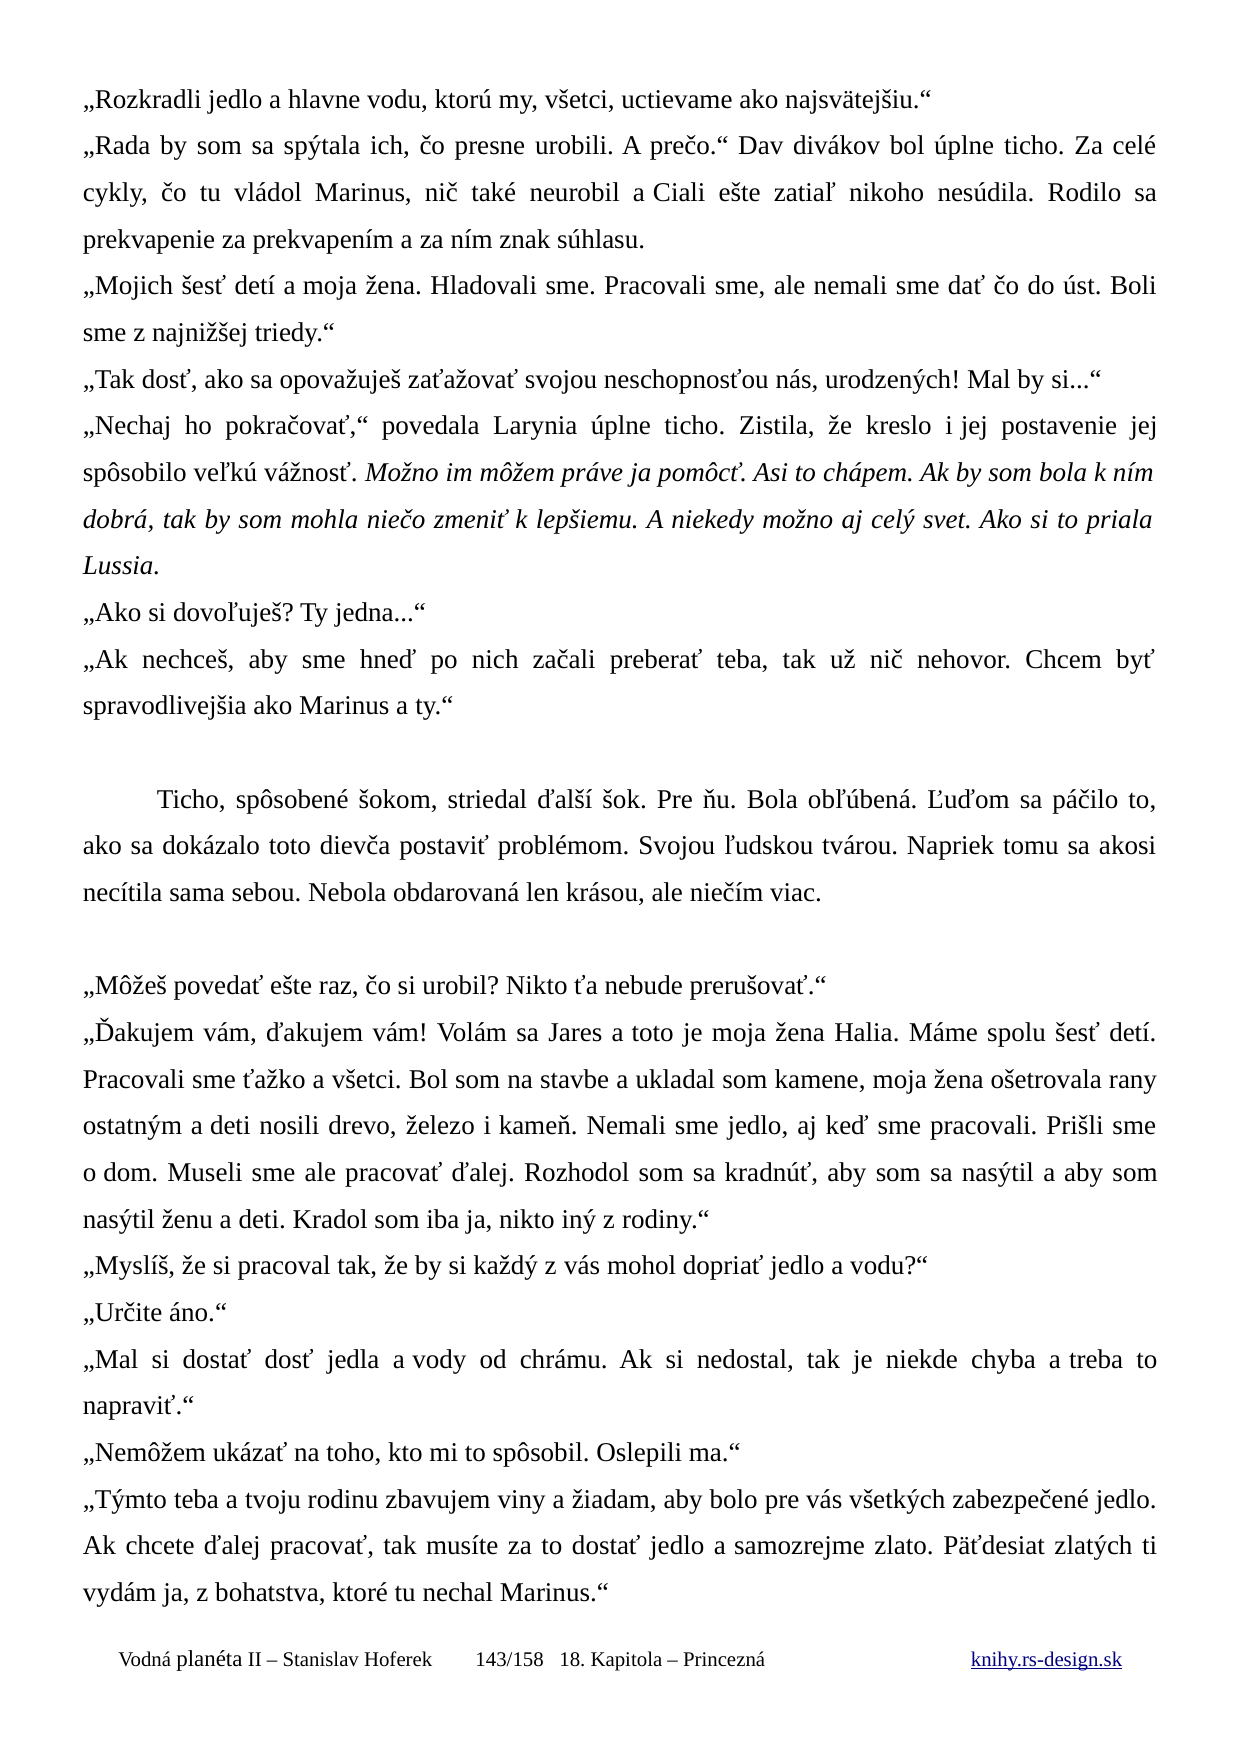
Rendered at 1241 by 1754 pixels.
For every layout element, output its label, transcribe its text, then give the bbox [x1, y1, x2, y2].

text Ticho, spôsobené šokom, striedal ďalší šok. Pre ňu. Bola obľúbená. Ľuďom sa páčilo to, ako sa dokázalo toto dievča postaviť problémom. Svojou ľudskou tvárou. Napriek tomu sa akosi necítila sama sebou. Nebola obdarovaná len krásou, ale niečím viac. [83, 783, 1157, 907]
text „Rada by som sa spýtala ich, čo presne urobili. A prečo.“ Dav divákov bol úplne ticho. Za celé cykly, čo tu vládol Marinus, nič také neurobil a Ciali ešte zatiaľ nikoho nesúdila. Rodilo sa prekvapenie za prekvapením a za ním znak súhlasu. [83, 129, 1157, 254]
text „Ak nechceš, aby sme hneď po nich začali preberať teba, tak už nič nehovor. Chcem byť spravodlivejšia ako Marinus a ty.“ [83, 643, 1157, 721]
text „Nechaj ho pokračovať,“ povedala Larynia úplne ticho. Zistila, že kreslo i jej postavenie jej spôsobilo veľkú vážnosť. Možno im môžem práve ja pomôcť. Asi to chápem. Ak by som bola k ním dobrá, tak by som mohla niečo zmeniť k lepšiemu. A niekedy možno aj celý svet. Ako si to priala Lussia. [83, 409, 1157, 581]
text „Ako si dovoľuješ? Ty jedna...“ [83, 596, 1157, 627]
text „Mal si dostať dosť jedla a vody od chrámu. Ak si nedostal, tak je niekde chyba a treba to napraviť.“ [83, 1343, 1157, 1421]
text „Tak dosť, ako sa opovažuješ zaťažovať svojou neschopnosťou nás, urodzených! Mal by si...“ [83, 363, 1157, 394]
text „Rozkradli jedlo a hlavne vodu, ktorú my, všetci, uctievame ako najsvätejšiu.“ [83, 83, 1157, 114]
text „Týmto teba a tvoju rodinu zbavujem viny a žiadam, aby bolo pre vás všetkých zabezpečené jedlo. Ak chcete ďalej pracovať, tak musíte za to dostať jedlo a samozrejme zlato. Päťdesiat zlatých ti vydám ja, z bohatstva, ktoré tu nechal Marinus.“ [83, 1483, 1157, 1607]
text „Nemôžem ukázať na toho, kto mi to spôsobil. Oslepili ma.“ [83, 1436, 1157, 1467]
text „Môžeš povedať ešte raz, čo si urobil? Nikto ťa nebude prerušovať.“ [83, 969, 1157, 1001]
text „Určite áno.“ [83, 1296, 1157, 1327]
text „Ďakujem vám, ďakujem vám! Volám sa Jares a toto je moja žena Halia. Máme spolu šesť detí. Pracovali sme ťažko a všetci. Bol som na stavbe a ukladal som kamene, moja žena ošetrovala rany ostatným a deti nosili drevo, železo i kameň. Nemali sme jedlo, aj keď sme pracovali. Prišli sme o dom. Museli sme ale pracovať ďalej. Rozhodol som sa kradnúť, aby som sa nasýtil a aby som nasýtil ženu a deti. Kradol som iba ja, nikto iný z rodiny.“ [83, 1016, 1157, 1234]
text „Myslíš, že si pracoval tak, že by si každý z vás mohol dopriať jedlo a vodu?“ [83, 1249, 1157, 1281]
text „Mojich šesť detí a moja žena. Hladovali sme. Pracovali sme, ale nemali sme dať čo do úst. Boli sme z najnižšej triedy.“ [83, 269, 1157, 347]
